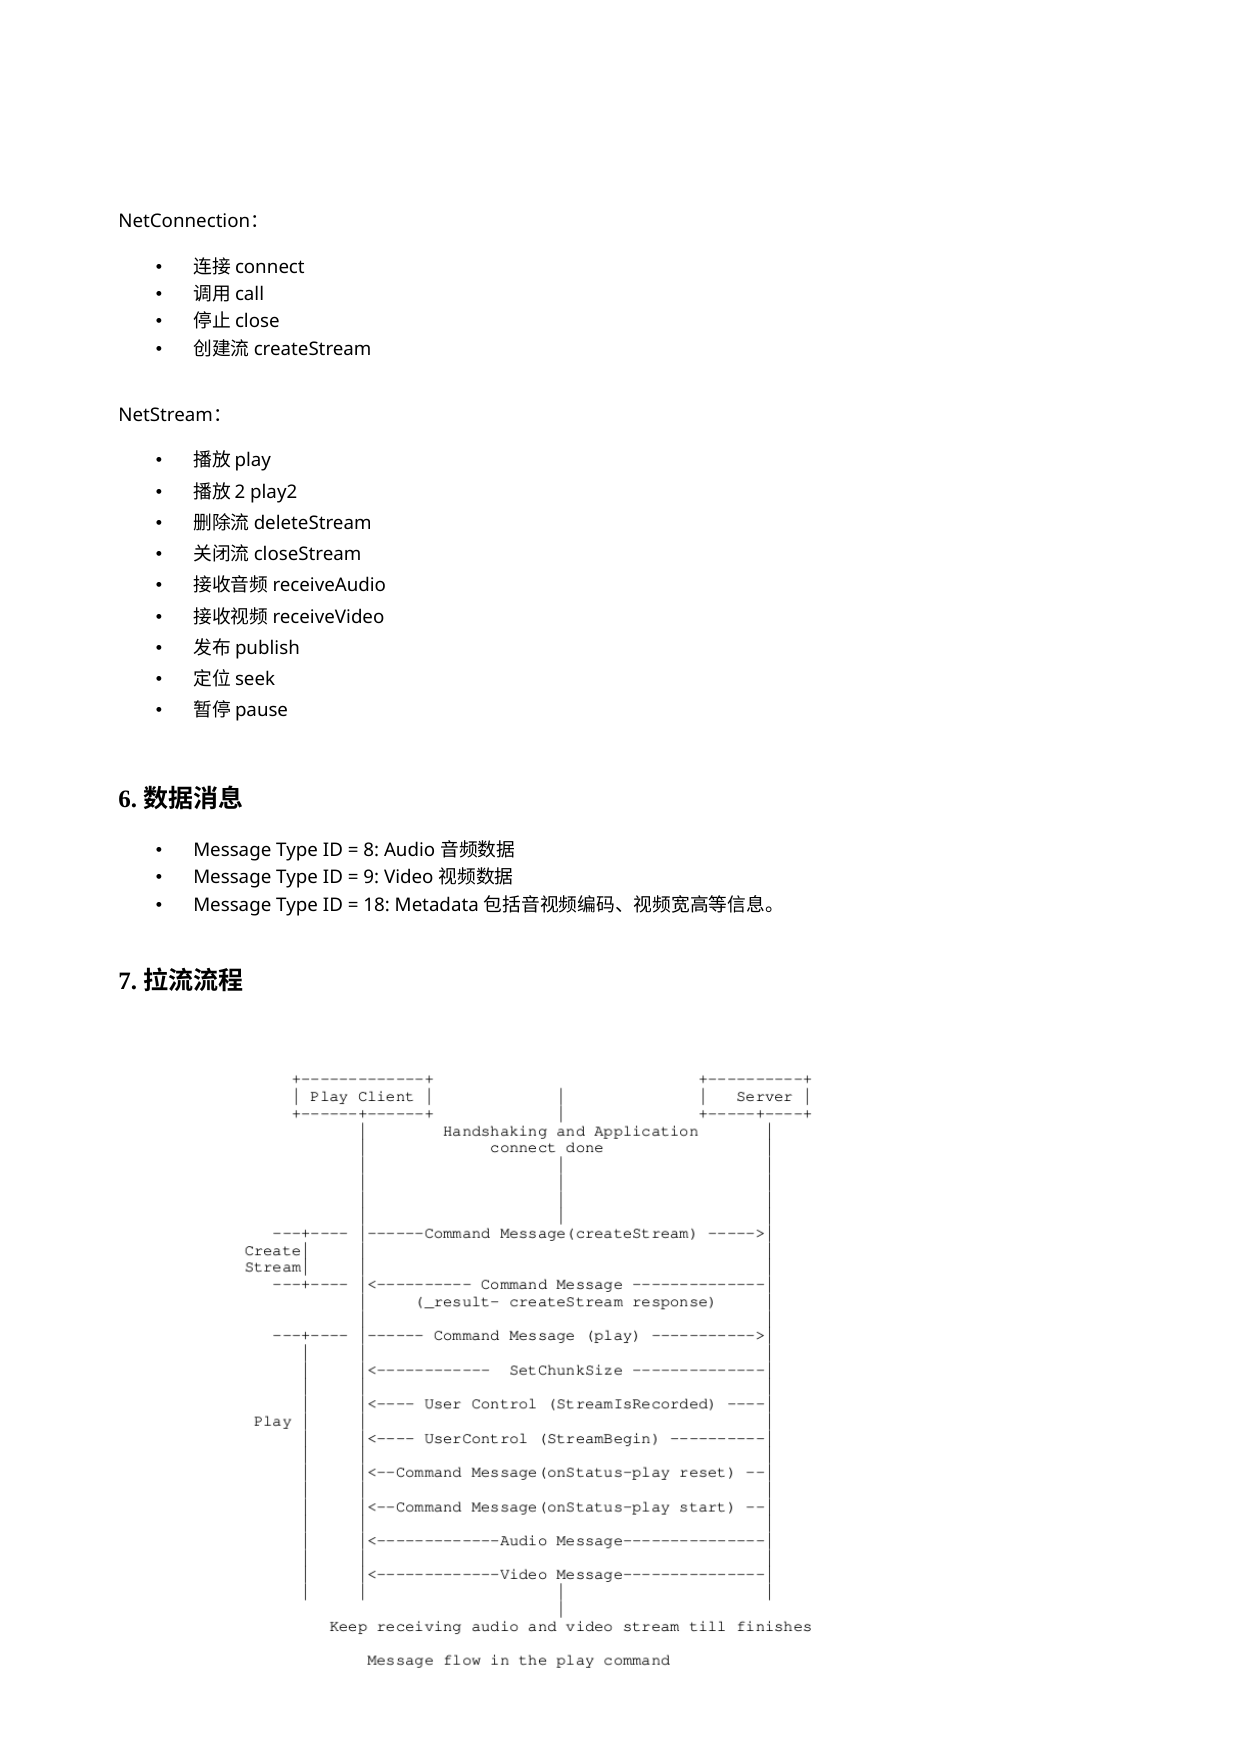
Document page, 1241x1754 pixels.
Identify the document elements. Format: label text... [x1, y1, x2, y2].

list 调用 call [156, 279, 1122, 306]
text NetConnection： [118, 206, 1122, 233]
list 发布 publish [156, 633, 1122, 660]
list 定位 seek [156, 664, 1122, 691]
list 创建流 createStream [156, 333, 1122, 360]
list 暂停 pause [156, 695, 1122, 722]
list 删除流 deleteStream [156, 508, 1122, 535]
list 接收音频 receiveAudio [156, 570, 1122, 597]
text 7. 拉流流程 [118, 960, 1122, 996]
list 播放play [156, 445, 1122, 472]
list 停止 close [156, 306, 1122, 333]
list 接收视频 receiveVideo [156, 601, 1122, 628]
list 连接 connect [156, 252, 1122, 279]
list 关闭流 closeStream [156, 539, 1122, 566]
list 播放2 play2 [156, 476, 1122, 503]
list Message Type ID = 9: Video 视频数据 [156, 862, 1122, 889]
text NetStream： [118, 399, 1122, 426]
list Message Type ID = 8: Audio 音频数据 [156, 835, 1122, 862]
text 6. 数据消息 [118, 779, 1122, 815]
list Message Type ID = 18: Metadata 包括音视频编码、视频宽高等信息。 [156, 889, 1122, 917]
picture [216, 1051, 862, 1677]
